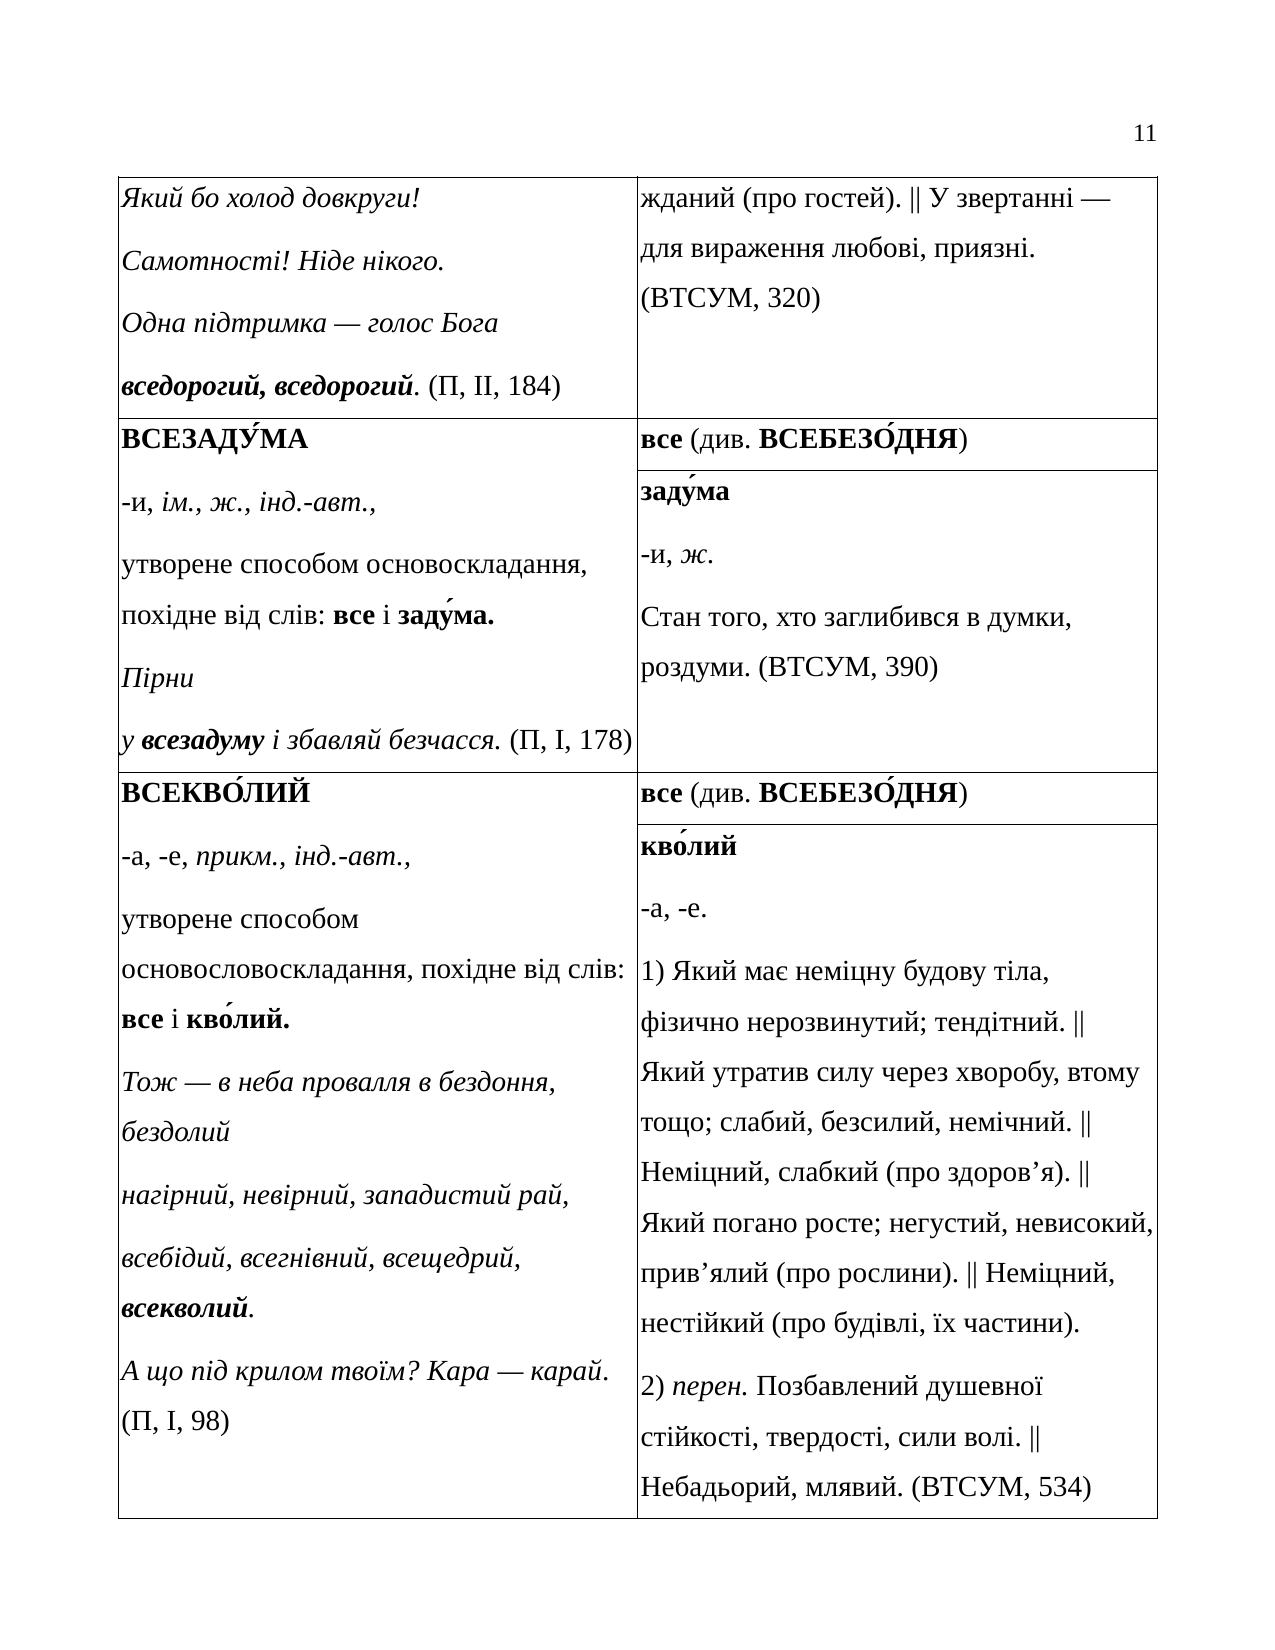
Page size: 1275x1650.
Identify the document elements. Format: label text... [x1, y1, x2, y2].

table_cell ВСЕЗАДУ́́МА -и, ім., ж., інд.-авт., утворене способом основоскладання, похідне від слів: все і заду́ма. Пірни у всезадуму і збавляй безчасся. (П, І, 178) [119, 419, 637, 772]
table_cell ВСЕКВО́ЛИЙ -а, -е, прикм., інд.-авт., утворене способом основословоскладання, похідне від слів: все і кво́лий. Тож — в неба провалля в бездоння, бездолий нагірний, невірний, западистий рай, всебідий, всегнівний, всещедрий, всекволий. А що під крилом твоїм? Кара — карай. (П, І, 98) [119, 773, 637, 1518]
table_cell кво́лий -а, -е. 1) Який має неміцну будову тіла, фізично нерозвинутий; тендітний. || Який утратив силу через хворобу, втому тощо; слабий, безсилий, немічний. || Неміцний, слабкий (про здоров’я). || Який погано росте; негустий, невисокий, прив’ялий (про рослини). || Неміцний, нестійкий (про будівлі, їх частини). 2) перен. Позбавлений душевної стійкості, твердості, сили волі. || Небадьорий, млявий. (ВТСУМ, 534) [638, 825, 1157, 1518]
table_cell Який бо холод довкруги! Самотності! Ніде нікого. Одна підтримка — голос Бога вседорогий, вседорогий. (П, ІІ, 184) [119, 178, 637, 417]
table_cell заду́ма -и, ж. Стан того, хто заглибився в думки, роздуми. (ВТСУМ, 390) [638, 471, 1157, 772]
table_cell все (див. ВСЕБЕЗО́ДНЯ) [638, 419, 1157, 470]
table_cell все (див. ВСЕБЕЗО́ДНЯ) [638, 773, 1157, 824]
table_cell жданий (про гостей). || У звертанні — для вираження любові, приязні. (ВТСУМ, 320) [638, 178, 1157, 417]
